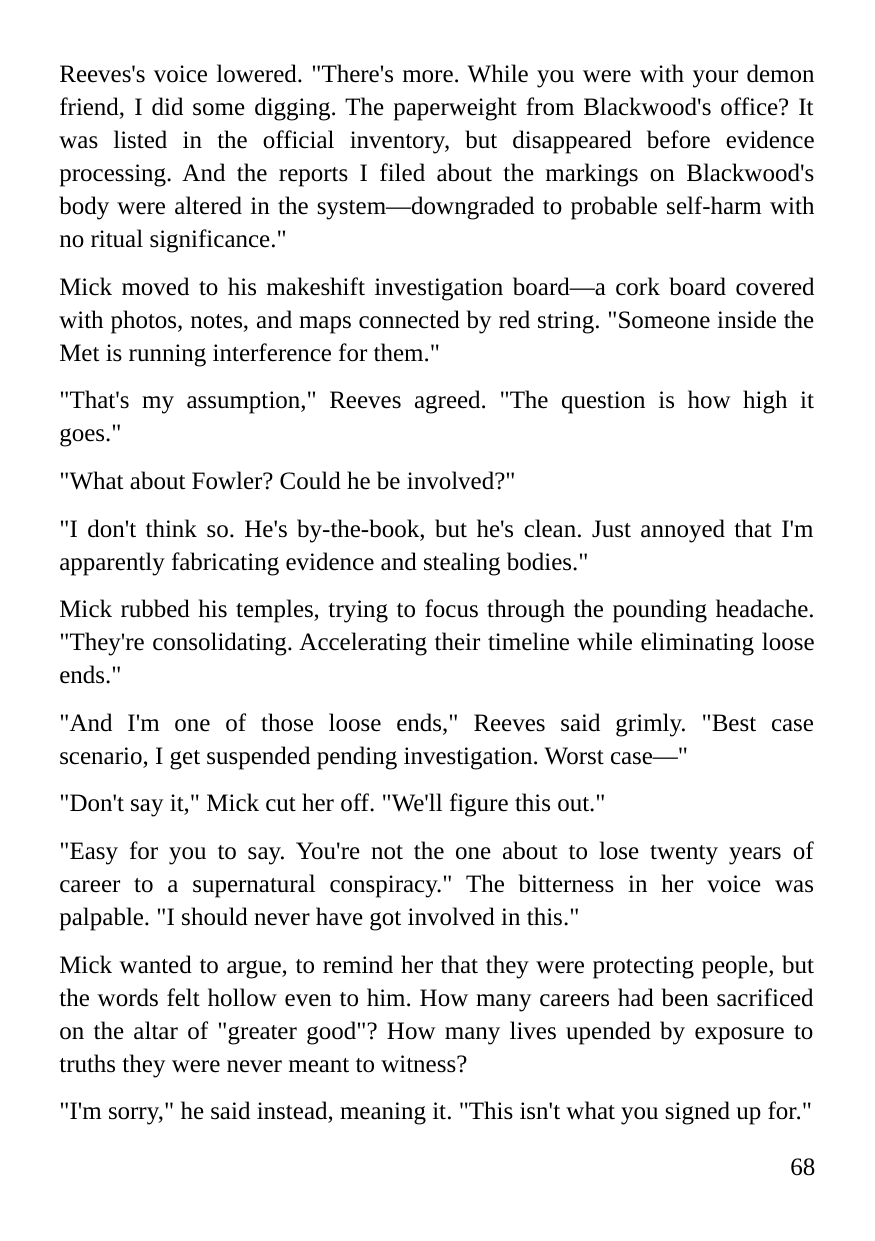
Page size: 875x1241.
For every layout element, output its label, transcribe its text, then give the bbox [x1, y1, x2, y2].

text "And I'm one of those loose ends," Reeves said grimly. "Best case scenario, I get suspended pending investigation. Worst case—" [59, 708, 815, 770]
text Reeves's voice lowered. "There's more. While you were with your demon friend, I did some digging. The paperweight from Blackwood's office? It was listed in the official inventory, but disappeared before evidence processing. And the reports I filed about the markings on Blackwood's body were altered in the system—downgraded to probable self-harm with no ritual significance." [59, 59, 815, 253]
text "I don't think so. He's by-the-book, but he's clean. Just annoyed that I'm apparently fabricating evidence and stealing bodies." [59, 514, 815, 575]
text Mick rubbed his temples, trying to focus through the pounding headache. "They're consolidating. Accelerating their timeline while eliminating loose ends." [59, 594, 815, 689]
text Mick moved to his makeshift investigation board—a cork board covered with photos, notes, and maps connected by red string. "Someone inside the Met is running interference for them." [59, 272, 815, 367]
text Mick wanted to argue, to remind her that they were protecting people, but the words felt hollow even to him. How many careers had been sacrificed on the altar of "greater good"? How many lives upended by exposure to truths they were never meant to witness? [59, 950, 815, 1078]
text "What about Fowler? Could he be involved?" [59, 466, 815, 495]
text "Don't say it," Mick cut her off. "We'll figure this out." [59, 788, 815, 817]
text "Easy for you to say. You're not the one about to lose twenty years of career to a supernatural conspiracy." The bitterness in her voice was palpable. "I should never have got involved in this." [59, 836, 815, 931]
text "That's my assumption," Reeves agreed. "The question is how high it goes." [59, 385, 815, 447]
text "I'm sorry," he said instead, meaning it. "This isn't what you signed up for." [59, 1096, 815, 1125]
